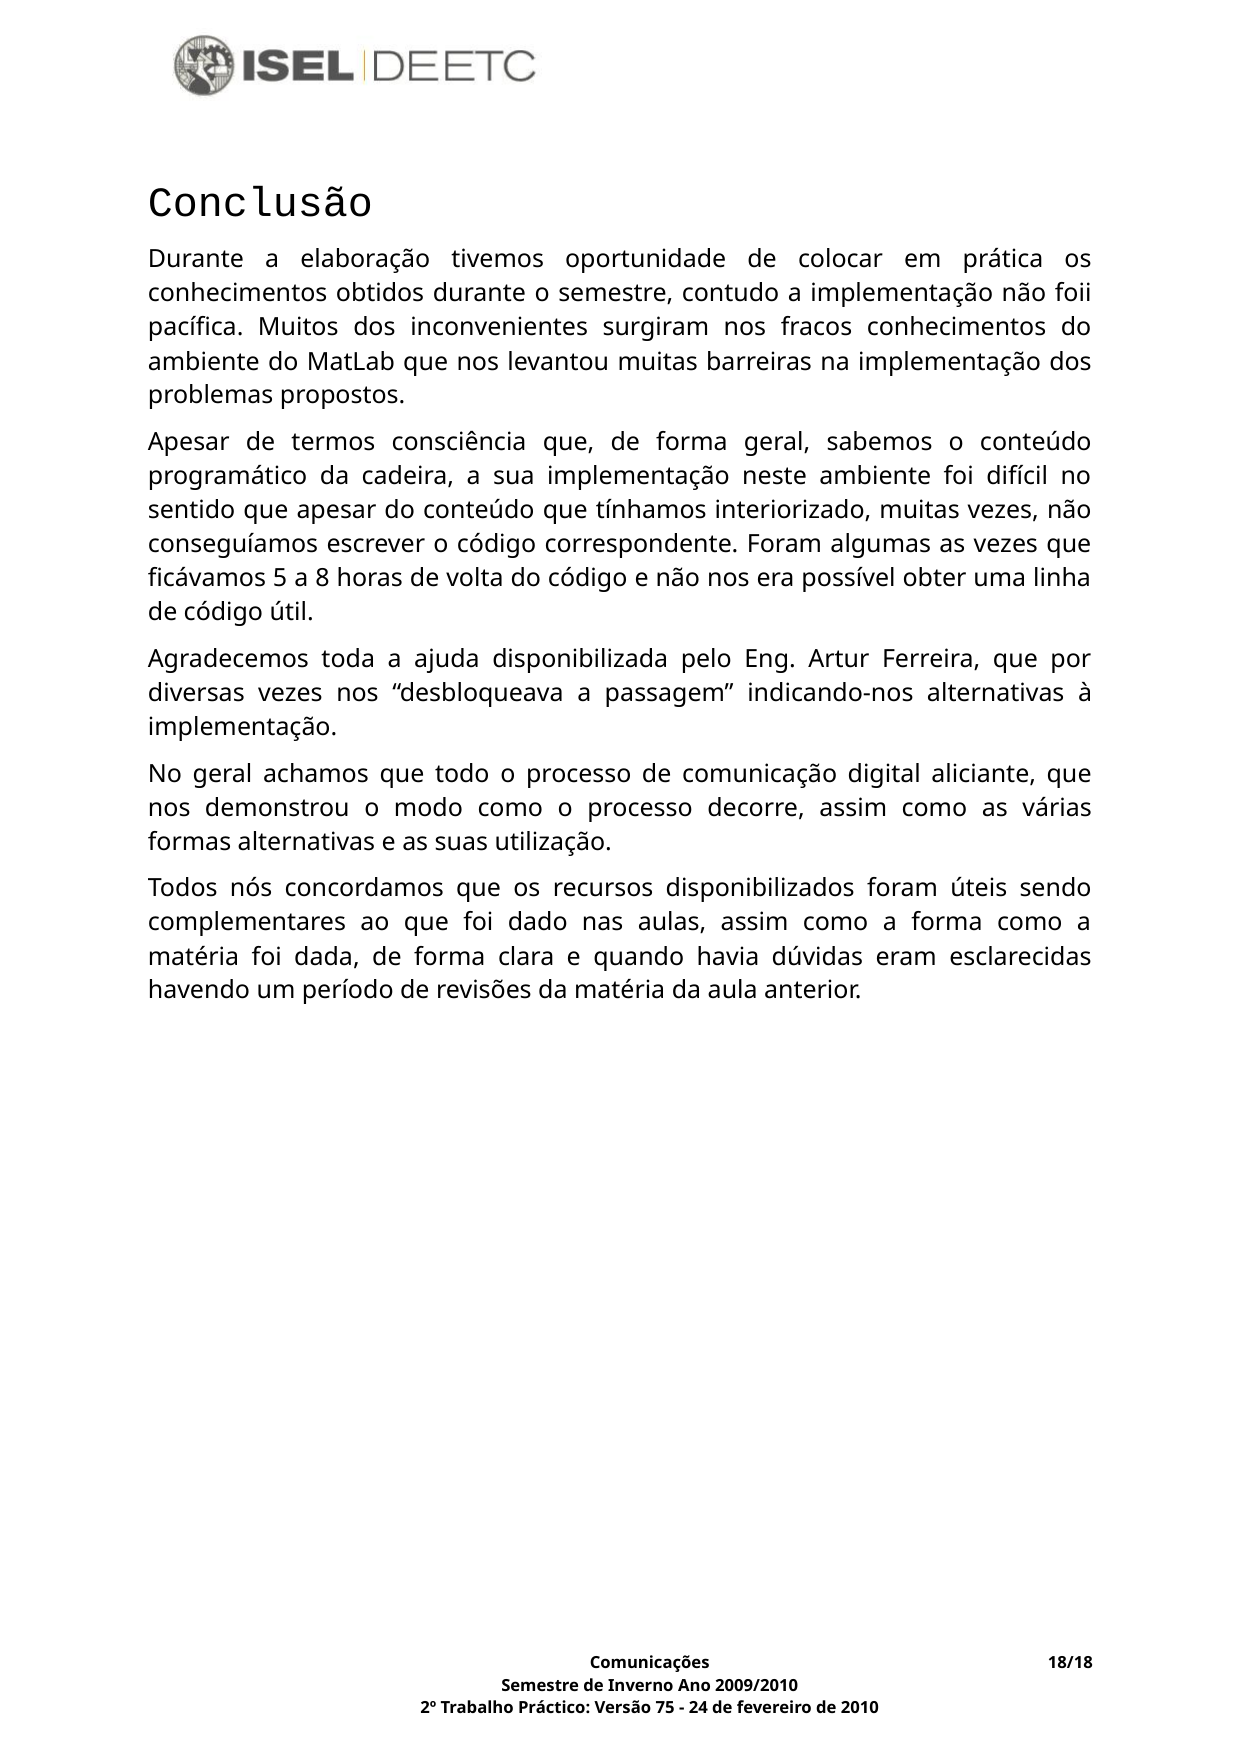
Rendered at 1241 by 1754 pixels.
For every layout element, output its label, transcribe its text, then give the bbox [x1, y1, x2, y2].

subtitle Conclusão [148, 181, 1093, 228]
text Todos nós concordamos que os recursos disponibilizados foram úteis sendo complementares ao que foi dado nas aulas, assim como a forma como a matéria foi dada, de forma clara e quando havia dúvidas eram esclarecidas havendo um período de revisões da matéria da aula anterior. [148, 870, 1093, 1006]
picture [164, 20, 566, 121]
text Agradecemos toda a ajuda disponibilizada pelo Eng. Artur Ferreira, que por diversas vezes nos “desbloqueava a passagem” indicando-nos alternativas à implementação. [148, 641, 1093, 743]
text No geral achamos que todo o processo de comunicação digital aliciante, que nos demonstrou o modo como o processo decorre, assim como as várias formas alternativas e as suas utilização. [148, 755, 1093, 857]
text Apesar de termos consciência que, de forma geral, sabemos o conteúdo programático da cadeira, a sua implementação neste ambiente foi difícil no sentido que apesar do conteúdo que tínhamos interiorizado, muitas vezes, não conseguíamos escrever o código correspondente. Foram algumas as vezes que ficávamos 5 a 8 horas de volta do código e não nos era possível obter uma linha de código útil. [148, 424, 1093, 628]
text Durante a elaboração tivemos oportunidade de colocar em prática os conhecimentos obtidos durante o semestre, contudo a implementação não foii pacífica. Muitos dos inconvenientes surgiram nos fracos conhecimentos do ambiente do MatLab que nos levantou muitas barreiras na implementação dos problemas propostos. [148, 241, 1093, 411]
